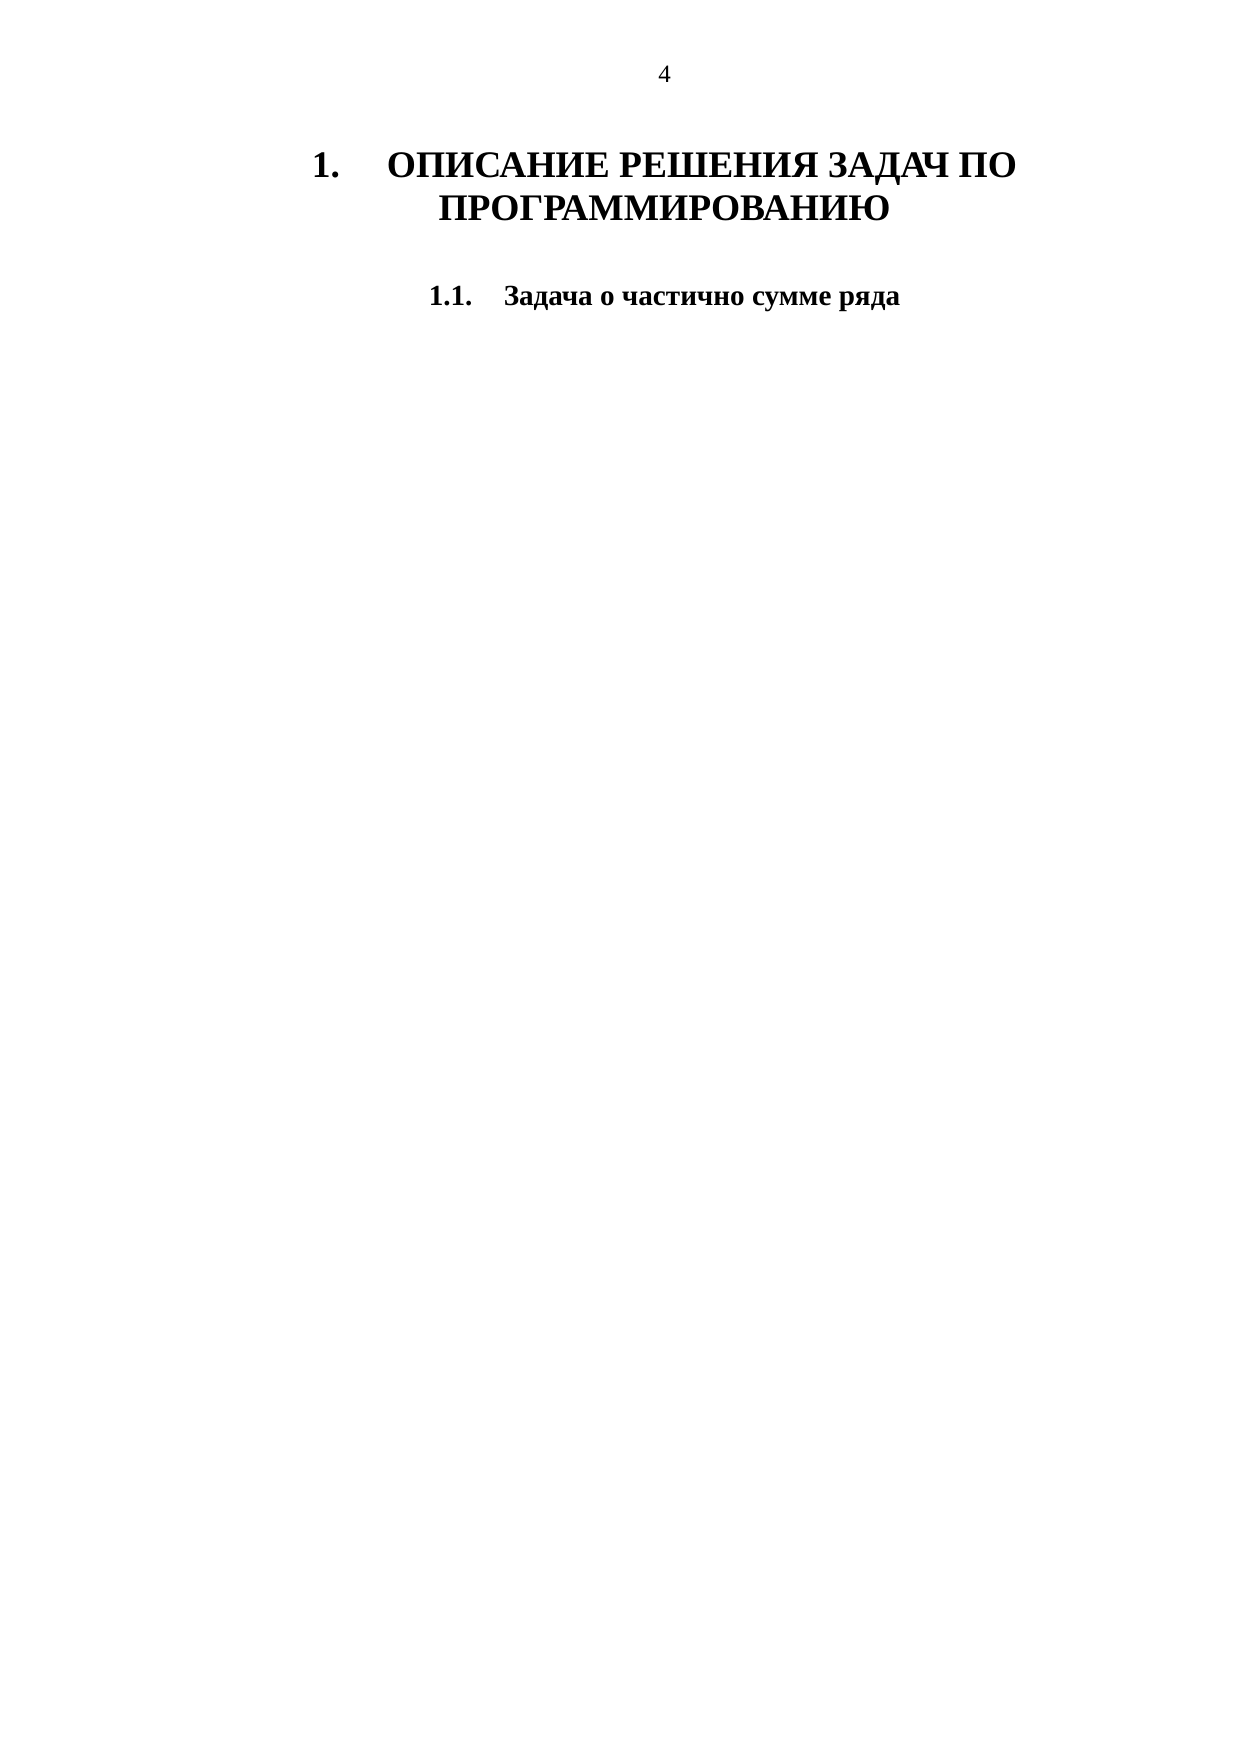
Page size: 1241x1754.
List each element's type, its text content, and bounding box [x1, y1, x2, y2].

subtitle Описание решения задач по программированию [148, 142, 1181, 228]
subtitle Задача о частично сумме ряда [148, 278, 1181, 312]
